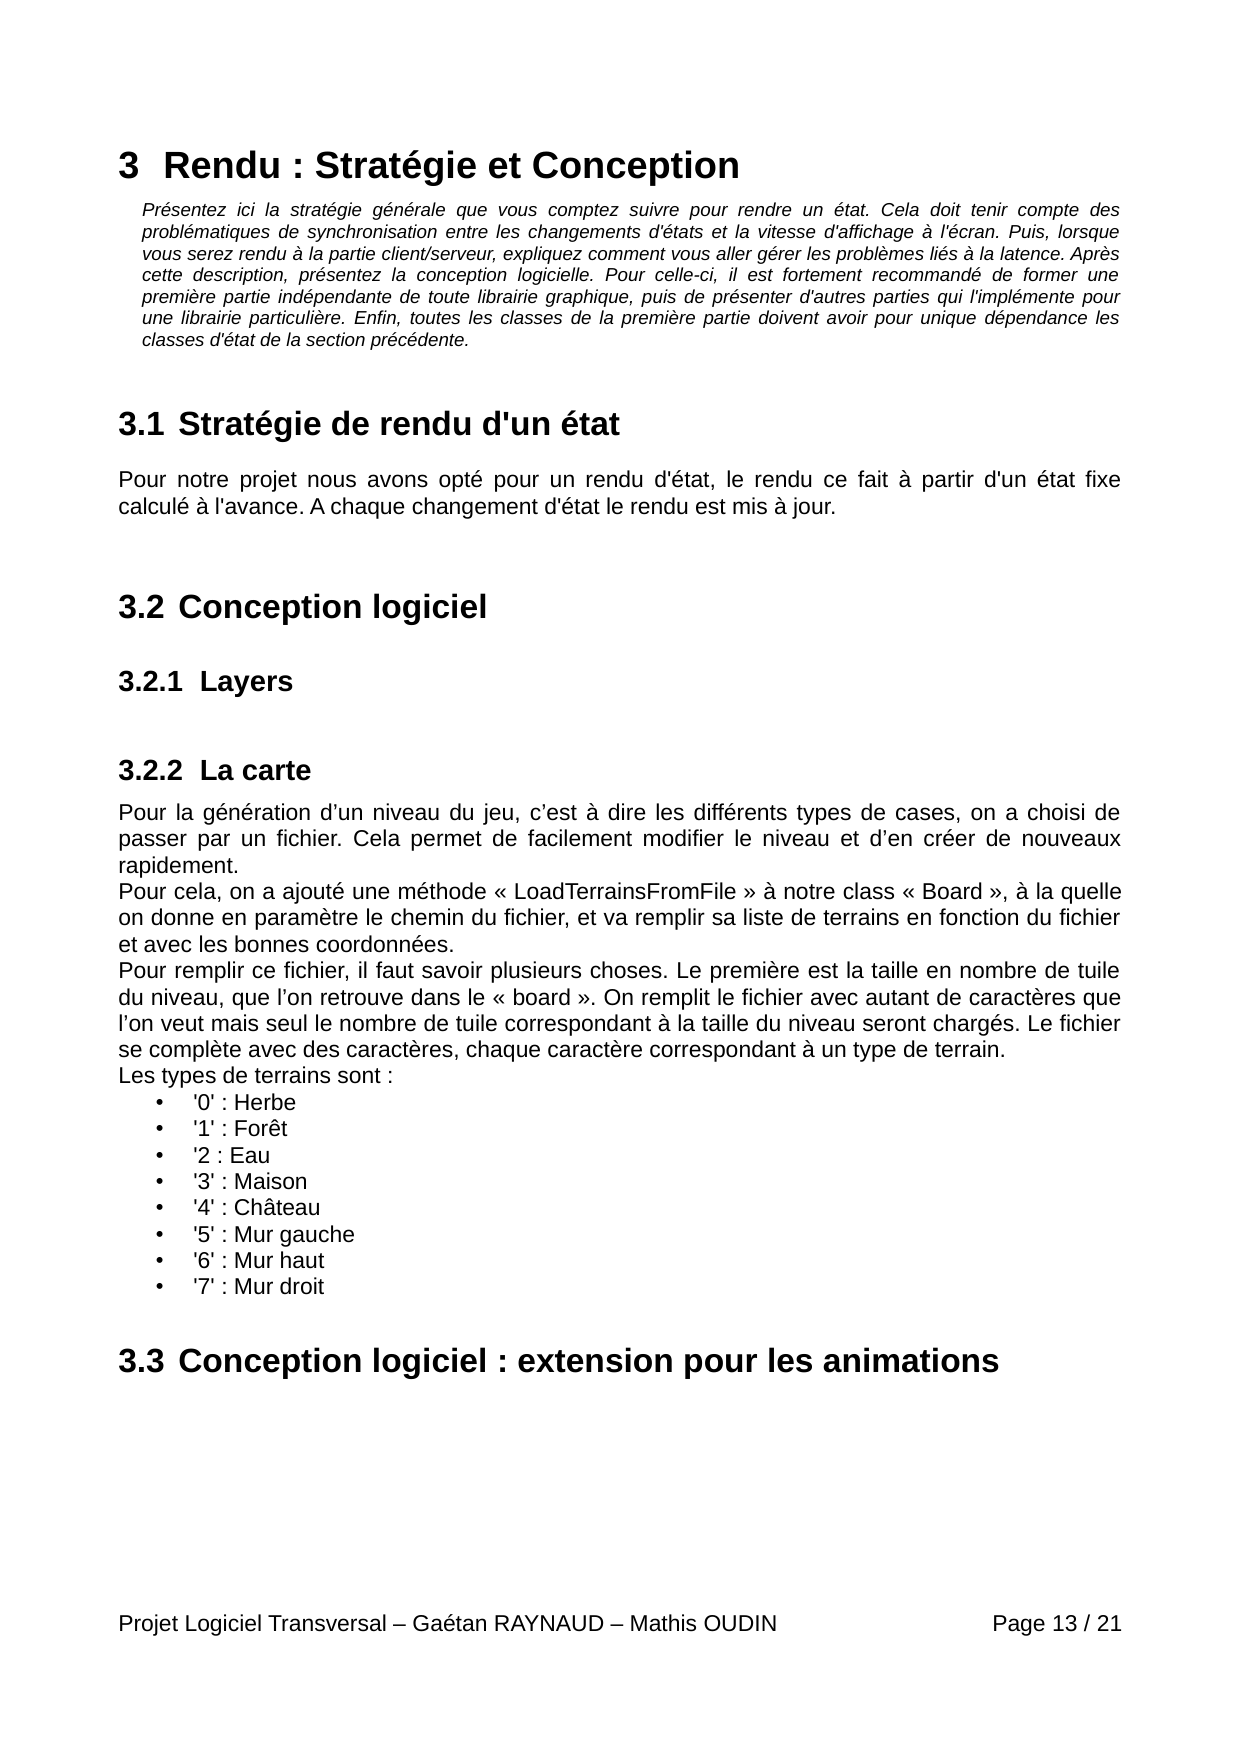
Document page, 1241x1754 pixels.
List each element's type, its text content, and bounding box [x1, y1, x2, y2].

list '4' : Château [156, 1194, 1122, 1221]
list '6' : Mur haut [156, 1247, 1122, 1273]
text Présentez ici la stratégie générale que vous comptez suivre pour rendre un état. Cela doit tenir compte des problématiques de synchronisation entre les changements d'états et la vitesse d'affichage à l'écran. Puis, lorsque vous serez rendu à la partie client/serveur, expliquez comment vous aller gérer les problèmes liés à la latence. Après cette description, présentez la conception logicielle. Pour celle-ci, il est fortement recommandé de former une première partie indépendante de toute librairie graphique, puis de présenter d'autres parties qui l'implémente pour une librairie particulière. Enfin, toutes les classes de la première partie doivent avoir pour unique dépendance les classes d'état de la section précédente. [142, 199, 1122, 350]
subtitle Conception logiciel [118, 587, 1122, 625]
list '0' : Herbe [156, 1089, 1122, 1115]
subtitle Stratégie de rendu d'un état [118, 404, 1122, 443]
subtitle Rendu : Stratégie et Conception [118, 143, 1122, 187]
text Pour remplir ce fichier, il faut savoir plusieurs choses. Le première est la taille en nombre de tuile du niveau, que l’on retrouve dans le « board ». On remplit le fichier avec autant de caractères que l’on veut mais seul le nombre de tuile correspondant à la taille du niveau seront chargés. Le fichier se complète avec des caractères, chaque caractère correspondant à un type de terrain. [118, 957, 1122, 1062]
text Pour cela, on a ajouté une méthode « LoadTerrainsFromFile » à notre class « Board », à la quelle on donne en paramètre le chemin du fichier, et va remplir sa liste de terrains en fonction du fichier et avec les bonnes coordonnées. [118, 878, 1122, 957]
list '3' : Maison [156, 1168, 1122, 1194]
text Pour la génération d’un niveau du jeu, c’est à dire les différents types de cases, on a choisi de passer par un fichier. Cela permet de facilement modifier le niveau et d’en créer de nouveaux rapidement. [118, 799, 1122, 878]
list '2 : Eau [156, 1142, 1122, 1168]
text Les types de terrains sont : [118, 1062, 1122, 1089]
subtitle La carte [118, 753, 1122, 786]
list '7' : Mur droit [156, 1273, 1122, 1300]
list '1' : Forêt [156, 1115, 1122, 1142]
list '5' : Mur gauche [156, 1221, 1122, 1247]
subtitle Conception logiciel : extension pour les animations [118, 1341, 1122, 1380]
subtitle Layers [118, 663, 1122, 697]
text Pour notre projet nous avons opté pour un rendu d'état, le rendu ce fait à partir d'un état fixe calculé à l'avance. A chaque changement d'état le rendu est mis à jour. [118, 466, 1122, 519]
